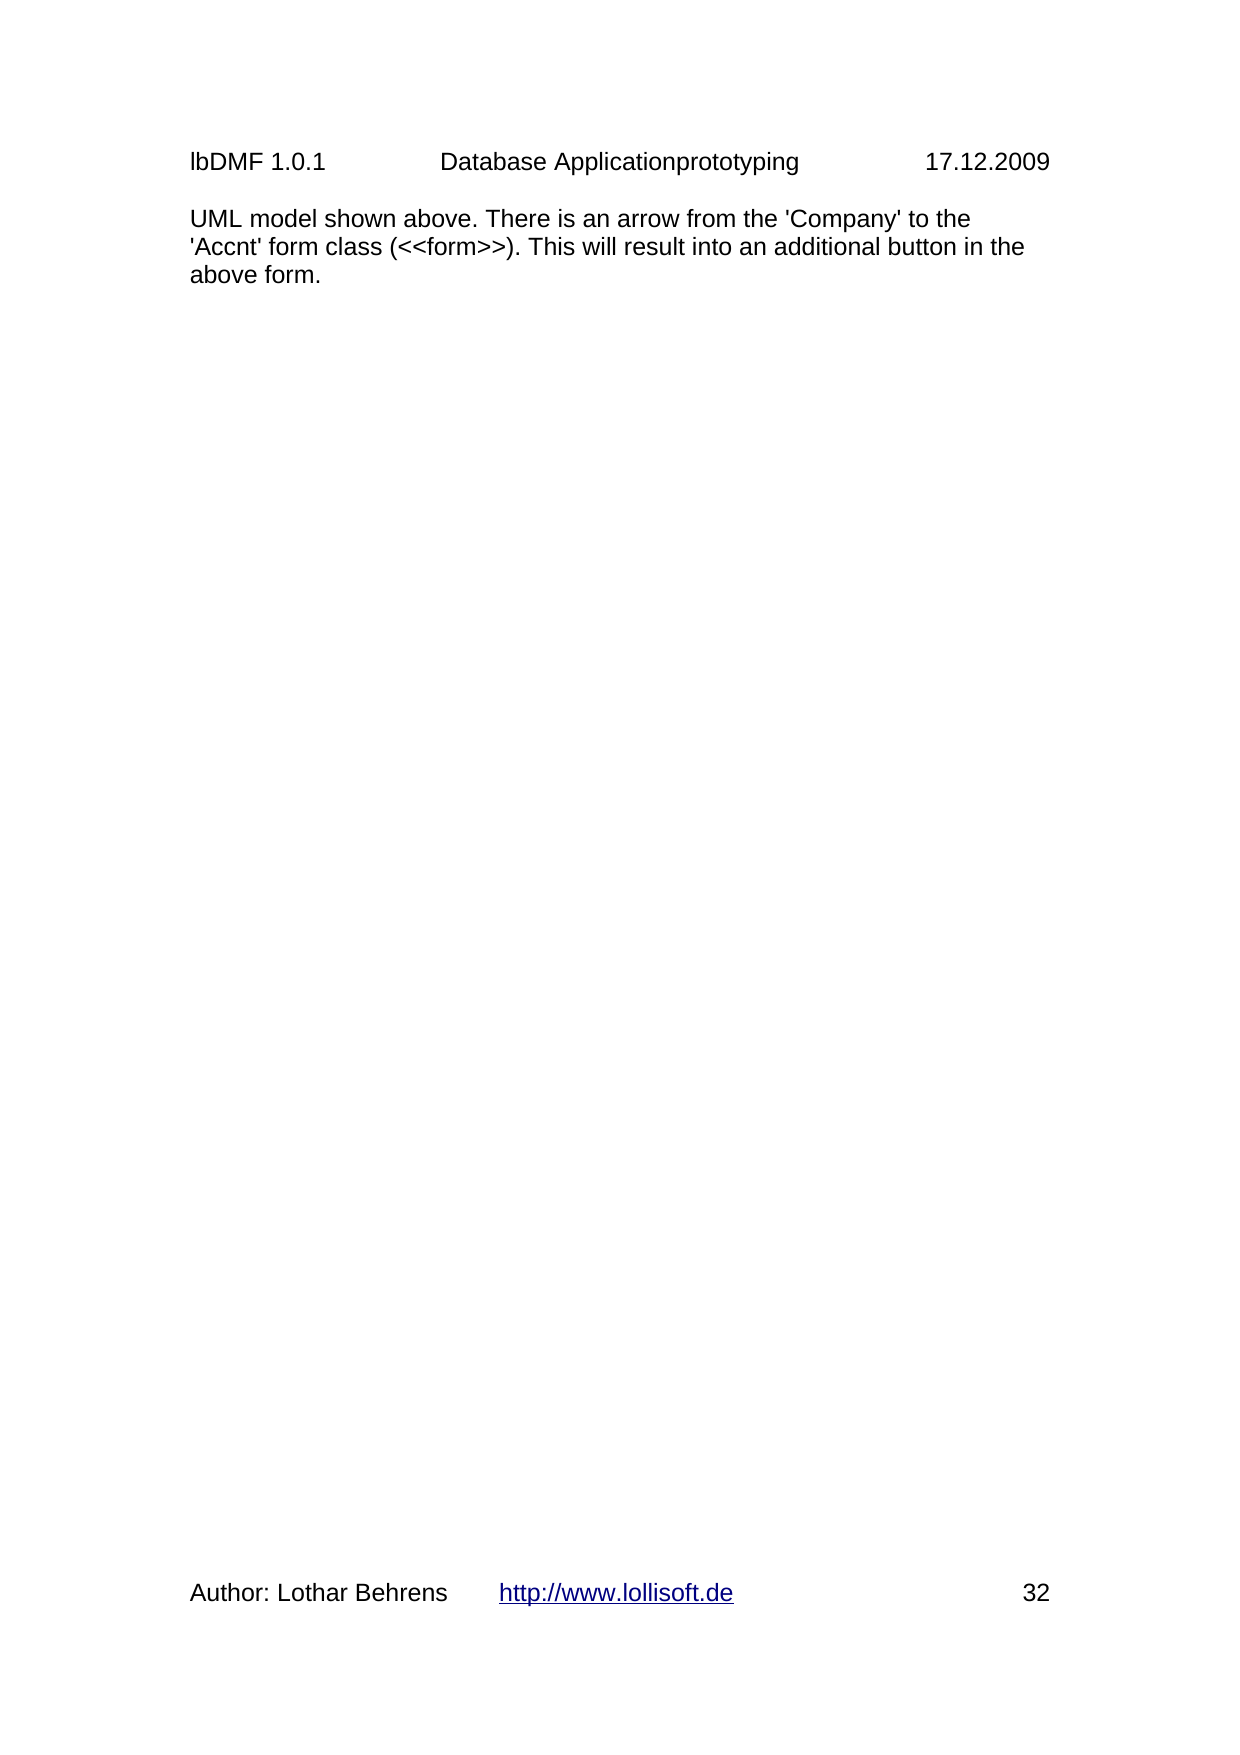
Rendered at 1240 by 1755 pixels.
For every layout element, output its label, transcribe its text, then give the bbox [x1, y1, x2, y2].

text UML model shown above. There is an arrow from the 'Company' to the 'Accnt' form class (<<form>>). This will result into an additional button in the above form. [189, 205, 1050, 289]
